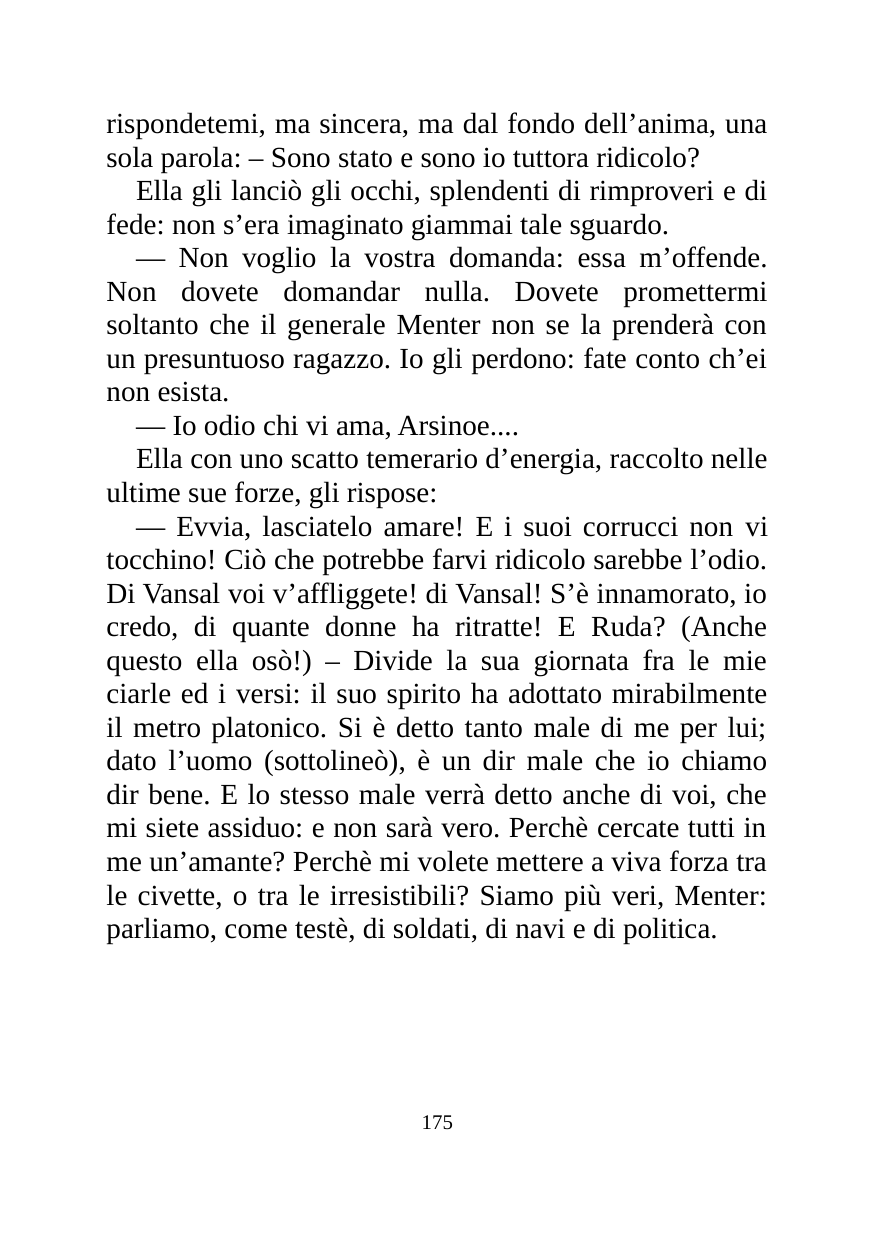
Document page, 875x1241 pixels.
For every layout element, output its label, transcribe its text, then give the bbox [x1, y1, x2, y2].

text — Io odio chi vi ama, Arsinoe.... [106, 408, 768, 442]
text — Non voglio la vostra domanda: essa m’offende. Non dovete domandar nulla. Dovete promettermi soltanto che il generale Menter non se la prenderà con un presuntuoso ragazzo. Io gli perdono: fate conto ch’ei non esista. [106, 240, 768, 408]
text — Evvia, lasciatelo amare! E i suoi corrucci non vi tocchino! Ciò che potrebbe farvi ridicolo sarebbe l’odio. Di Vansal voi v’affliggete! di Vansal! S’è innamorato, io credo, di quante donne ha ritratte! E Ruda? (Anche questo ella osò!) – Divide la sua giornata fra le mie ciarle ed i versi: il suo spirito ha adottato mirabilmente il metro platonico. Si è detto tanto male di me per lui; dato l’uomo (sottolineò), è un dir male che io chiamo dir bene. E lo stesso male verrà detto anche di voi, che mi siete assiduo: e non sarà vero. Perchè cercate tutti in me un’amante? Perchè mi volete mettere a viva forza tra le civette, o tra le irresistibili? Siamo più veri, Menter: parliamo, come testè, di soldati, di navi e di politica. [106, 509, 768, 945]
text Ella gli lanciò gli occhi, splendenti di rimproveri e di fede: non s’era imaginato giammai tale sguardo. [106, 173, 768, 240]
text rispondetemi, ma sincera, ma dal fondo dell’anima, una sola parola: – Sono stato e sono io tuttora ridicolo? [106, 106, 768, 173]
text Ella con uno scatto temerario d’energia, raccolto nelle ultime sue forze, gli rispose: [106, 442, 768, 509]
